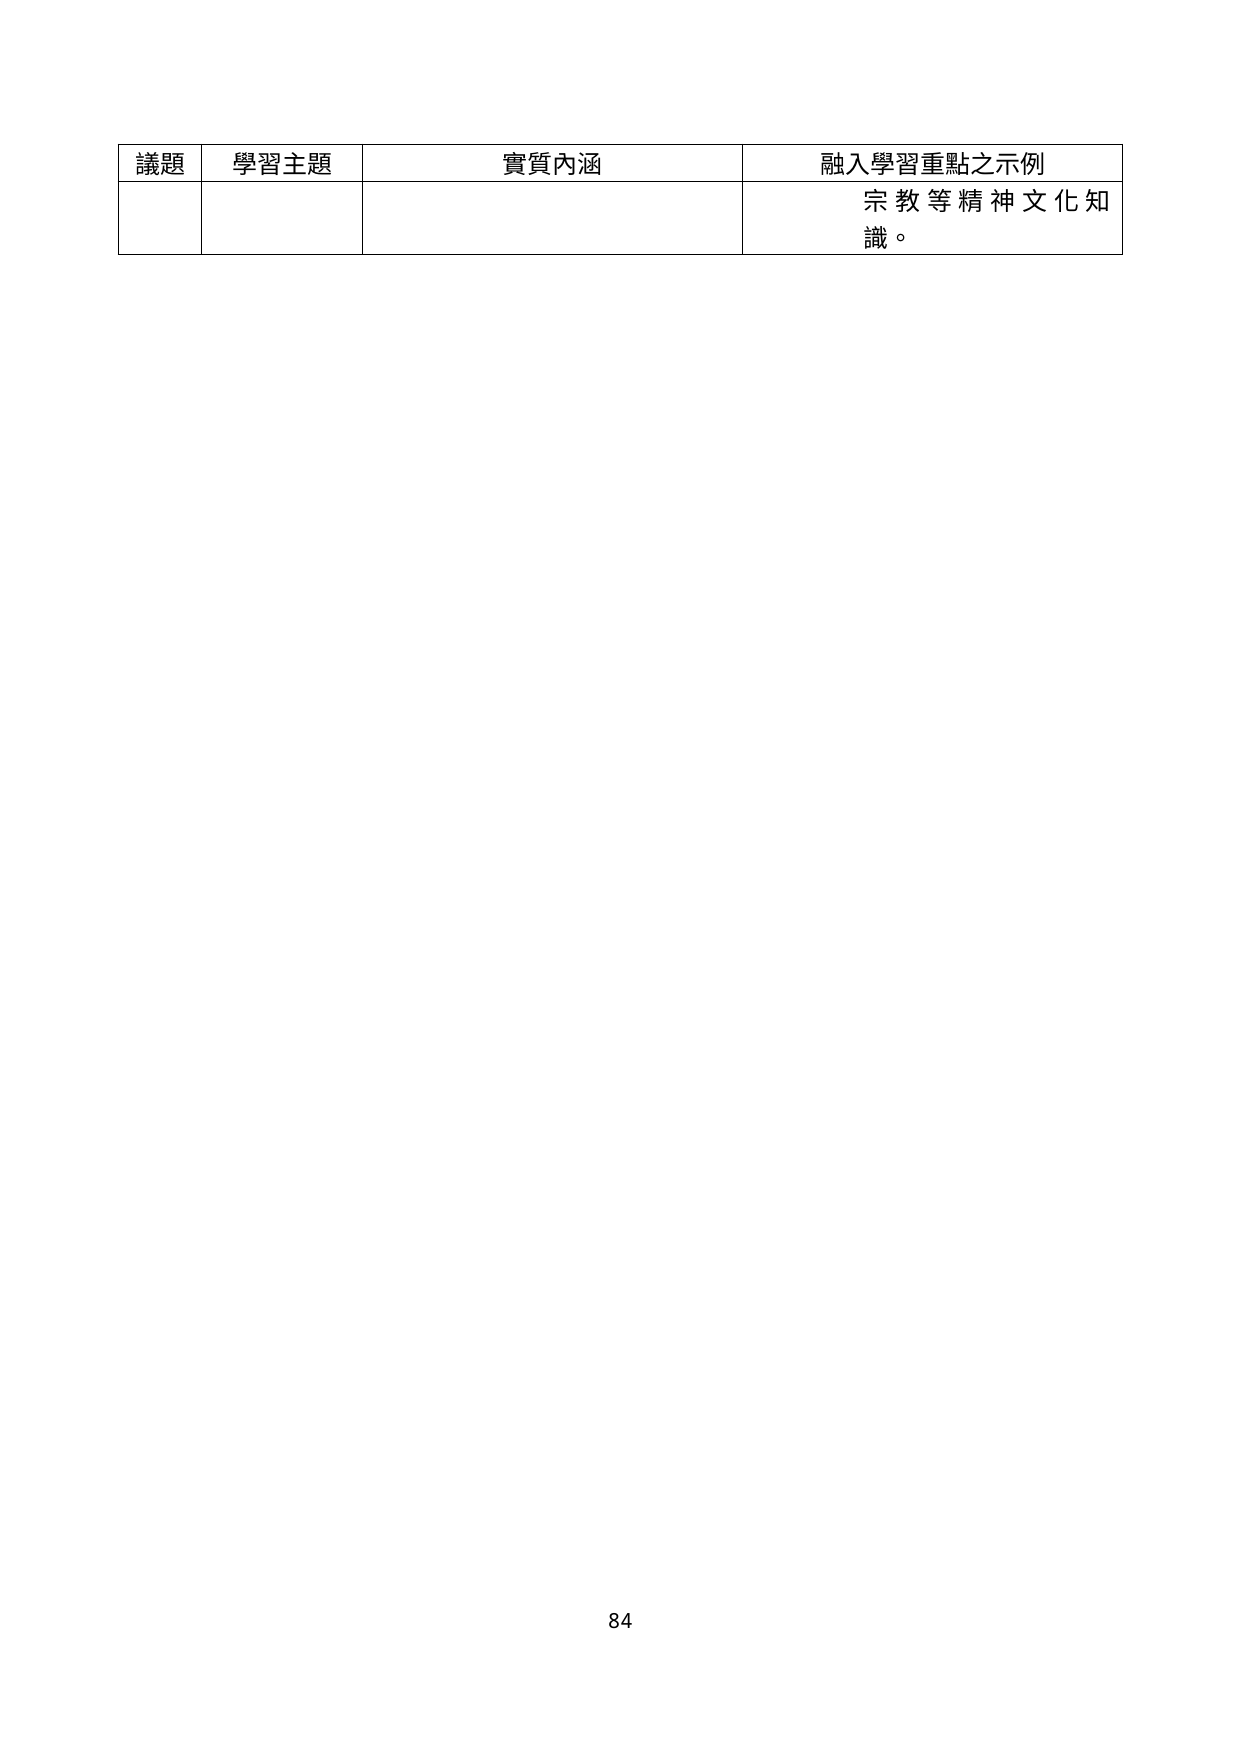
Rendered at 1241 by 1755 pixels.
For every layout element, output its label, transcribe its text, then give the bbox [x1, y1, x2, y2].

table_cell [119, 182, 201, 254]
table_header 學習主題 [202, 145, 362, 181]
table_cell [743, 182, 852, 254]
table_header 議題 [119, 145, 201, 181]
table_cell [363, 182, 462, 254]
table_cell [462, 182, 742, 254]
table_header 實質內涵 [363, 145, 742, 181]
table_cell 宗教等精神文化知識。 [852, 182, 1122, 254]
table_header 融入學習重點之示例 [743, 145, 1122, 181]
table_cell [202, 182, 362, 254]
